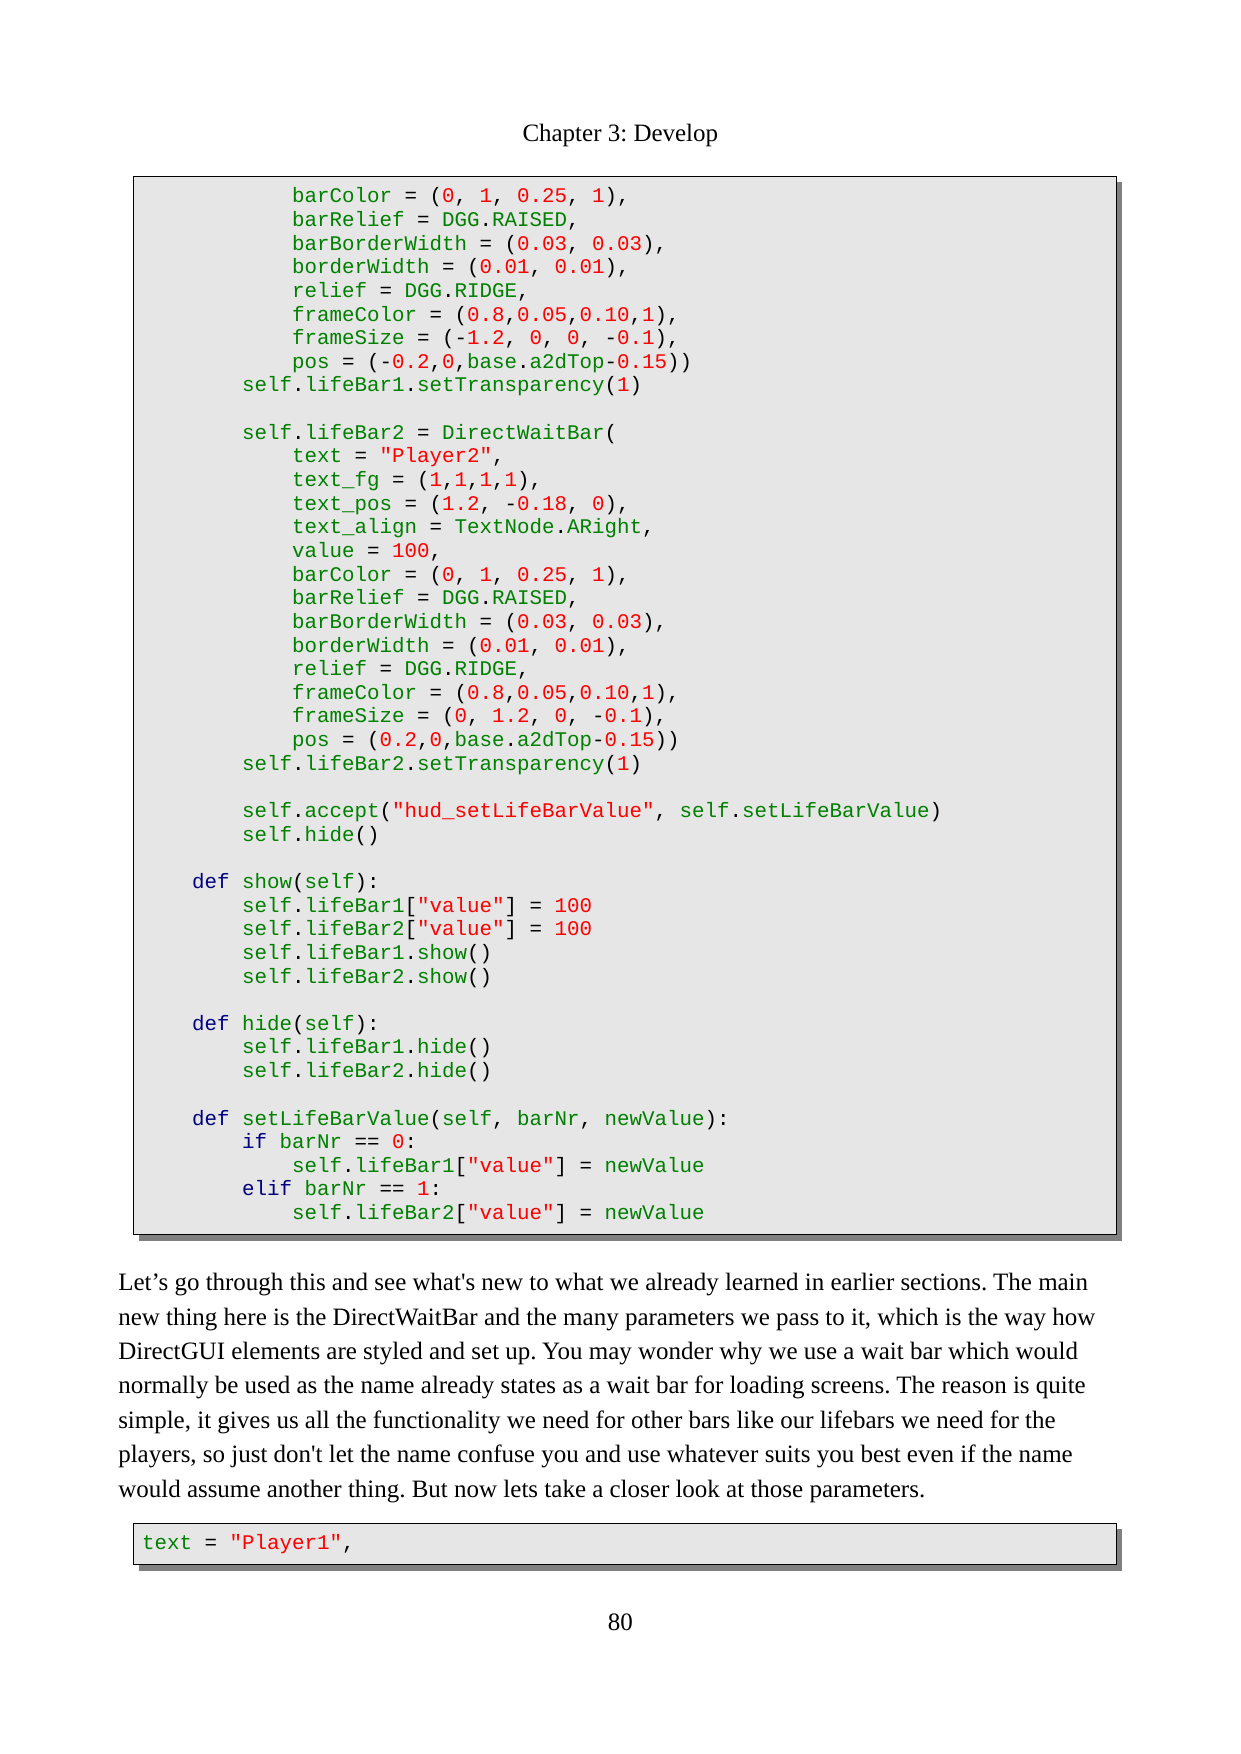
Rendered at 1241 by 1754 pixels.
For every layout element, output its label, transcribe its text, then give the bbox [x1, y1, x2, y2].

text self.hide() [134, 815, 1116, 838]
text self.lifeBar2.hide() [134, 1051, 1116, 1075]
text elif barNr == 1: [134, 1169, 1116, 1193]
text self.lifeBar1.setTransparency(1) [134, 366, 1116, 389]
text self.lifeBar2["value"] = 100 [134, 909, 1116, 933]
text barRelief = DGG.RAISED, [134, 200, 1116, 224]
text text_pos = (1.2, -0.18, 0), [134, 484, 1116, 507]
text frameSize = (-1.2, 0, 0, -0.1), [134, 318, 1116, 342]
text text_align = TextNode.ARight, [134, 507, 1116, 531]
text self.lifeBar1.hide() [134, 1028, 1116, 1051]
text Let’s go through this and see what's new to what we already learned in earlier sections. The main new thing here is the DirectWaitBar and the many parameters we pass to it, which is the way how DirectGUI elements are styled and set up. You may wonder why we use a wait bar which would normally be used as the name already states as a wait bar for loading screens. The reason is quite simple, it gives us all the functionality we need for other bars like our lifebars we need for the players, so just don't let the name confuse you and use whatever suits you best even if the name would assume another thing. But now lets take a closer look at those parameters. [118, 1267, 1122, 1503]
text borderWidth = (0.01, 0.01), [134, 247, 1116, 271]
text borderWidth = (0.01, 0.01), [134, 626, 1116, 649]
text frameColor = (0.8,0.05,0.10,1), [134, 294, 1116, 318]
text pos = (0.2,0,base.a2dTop-0.15)) [134, 720, 1116, 744]
text frameColor = (0.8,0.05,0.10,1), [134, 673, 1116, 697]
text barColor = (0, 1, 0.25, 1), [134, 555, 1116, 578]
text value = 100, [134, 531, 1116, 555]
text self.lifeBar2 = DirectWaitBar( [134, 413, 1116, 436]
text barColor = (0, 1, 0.25, 1), [134, 177, 1116, 200]
text barBorderWidth = (0.03, 0.03), [134, 224, 1116, 247]
text relief = DGG.RIDGE, [134, 271, 1116, 294]
text relief = DGG.RIDGE, [134, 649, 1116, 673]
text self.accept("hud_setLifeBarValue", self.setLifeBarValue) [134, 791, 1116, 815]
text self.lifeBar1["value"] = 100 [134, 886, 1116, 909]
text self.lifeBar1["value"] = newValue [134, 1146, 1116, 1169]
text text = "Player1", [134, 1524, 1116, 1564]
text pos = (-0.2,0,base.a2dTop-0.15)) [134, 342, 1116, 366]
text self.lifeBar2.setTransparency(1) [134, 744, 1116, 767]
text frameSize = (0, 1.2, 0, -0.1), [134, 697, 1116, 720]
text if barNr == 0: [134, 1122, 1116, 1146]
text def show(self): [134, 862, 1116, 886]
text text = "Player2", [134, 436, 1116, 460]
text self.lifeBar2.show() [134, 957, 1116, 980]
text self.lifeBar2["value"] = newValue [134, 1193, 1116, 1234]
text def hide(self): [134, 1004, 1116, 1028]
text def setLifeBarValue(self, barNr, newValue): [134, 1098, 1116, 1122]
text barRelief = DGG.RAISED, [134, 578, 1116, 602]
text self.lifeBar1.show() [134, 933, 1116, 957]
text text_fg = (1,1,1,1), [134, 460, 1116, 484]
text barBorderWidth = (0.03, 0.03), [134, 602, 1116, 626]
